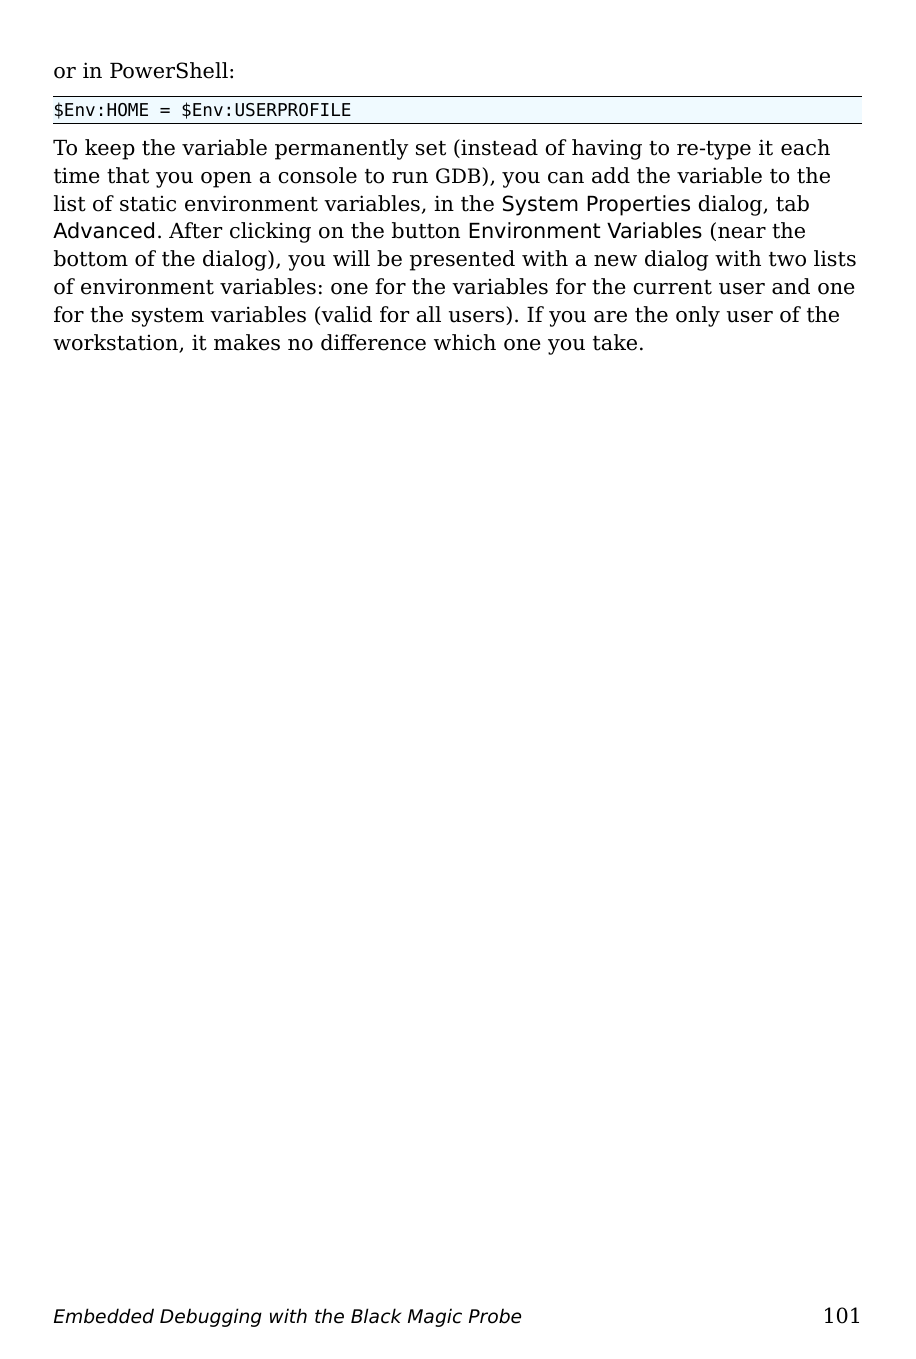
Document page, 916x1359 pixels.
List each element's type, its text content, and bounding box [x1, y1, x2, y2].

text To keep the variable permanently set (instead of having to re-type it each time that you open a console to run GDB), you can add the variable to the list of static environment variables, in the System Properties dialog, tab Advanced. After clicking on the button Environment Variables (near the bottom of the dialog), you will be presented with a new dialog with two lists of environment variables: one for the variables for the current user and one for the system variables (valid for all users). If you are the only user of the workstation, it makes no difference which one you take. [53, 136, 862, 355]
text or in PowerShell: [53, 59, 862, 83]
text $Env:HOME = $Env:USERPROFILE [53, 97, 862, 123]
